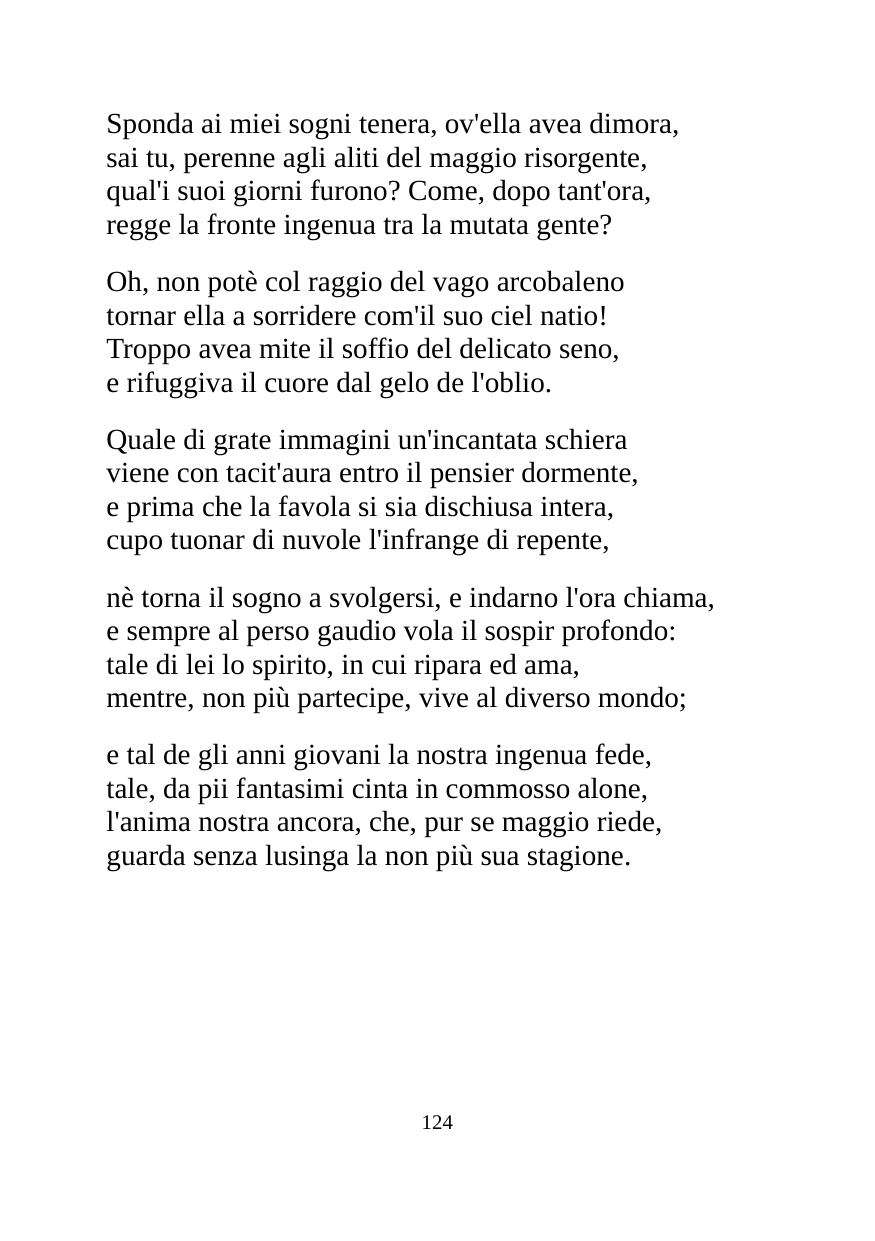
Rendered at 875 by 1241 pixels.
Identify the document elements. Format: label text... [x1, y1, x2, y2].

text nè torna il sogno a svolgersi, e indarno l'ora chiama, e sempre al perso gaudio vola il sospir profondo: tale di lei lo spirito, in cui ripara ed ama, mentre, non più partecipe, vive al diverso mondo; [106, 580, 768, 714]
text Quale di grate immagini un'incantata schiera viene con tacit'aura entro il pensier dormente, e prima che la favola si sia dischiusa intera, cupo tuonar di nuvole l'infrange di repente, [106, 422, 768, 556]
text Oh, non potè col raggio del vago arcobaleno tornar ella a sorridere com'il suo ciel natio! Troppo avea mite il soffio del delicato seno, e rifuggiva il cuore dal gelo de l'oblio. [106, 264, 768, 398]
text Sponda ai miei sogni tenera, ov'ella avea dimora, sai tu, perenne agli aliti del maggio risorgente, qual'i suoi giorni furono? Come, dopo tant'ora, regge la fronte ingenua tra la mutata gente? [106, 106, 768, 240]
text e tal de gli anni giovani la nostra ingenua fede, tale, da pii fantasimi cinta in commosso alone, l'anima nostra ancora, che, pur se maggio riede, guarda senza lusinga la non più sua stagione. [106, 737, 768, 872]
